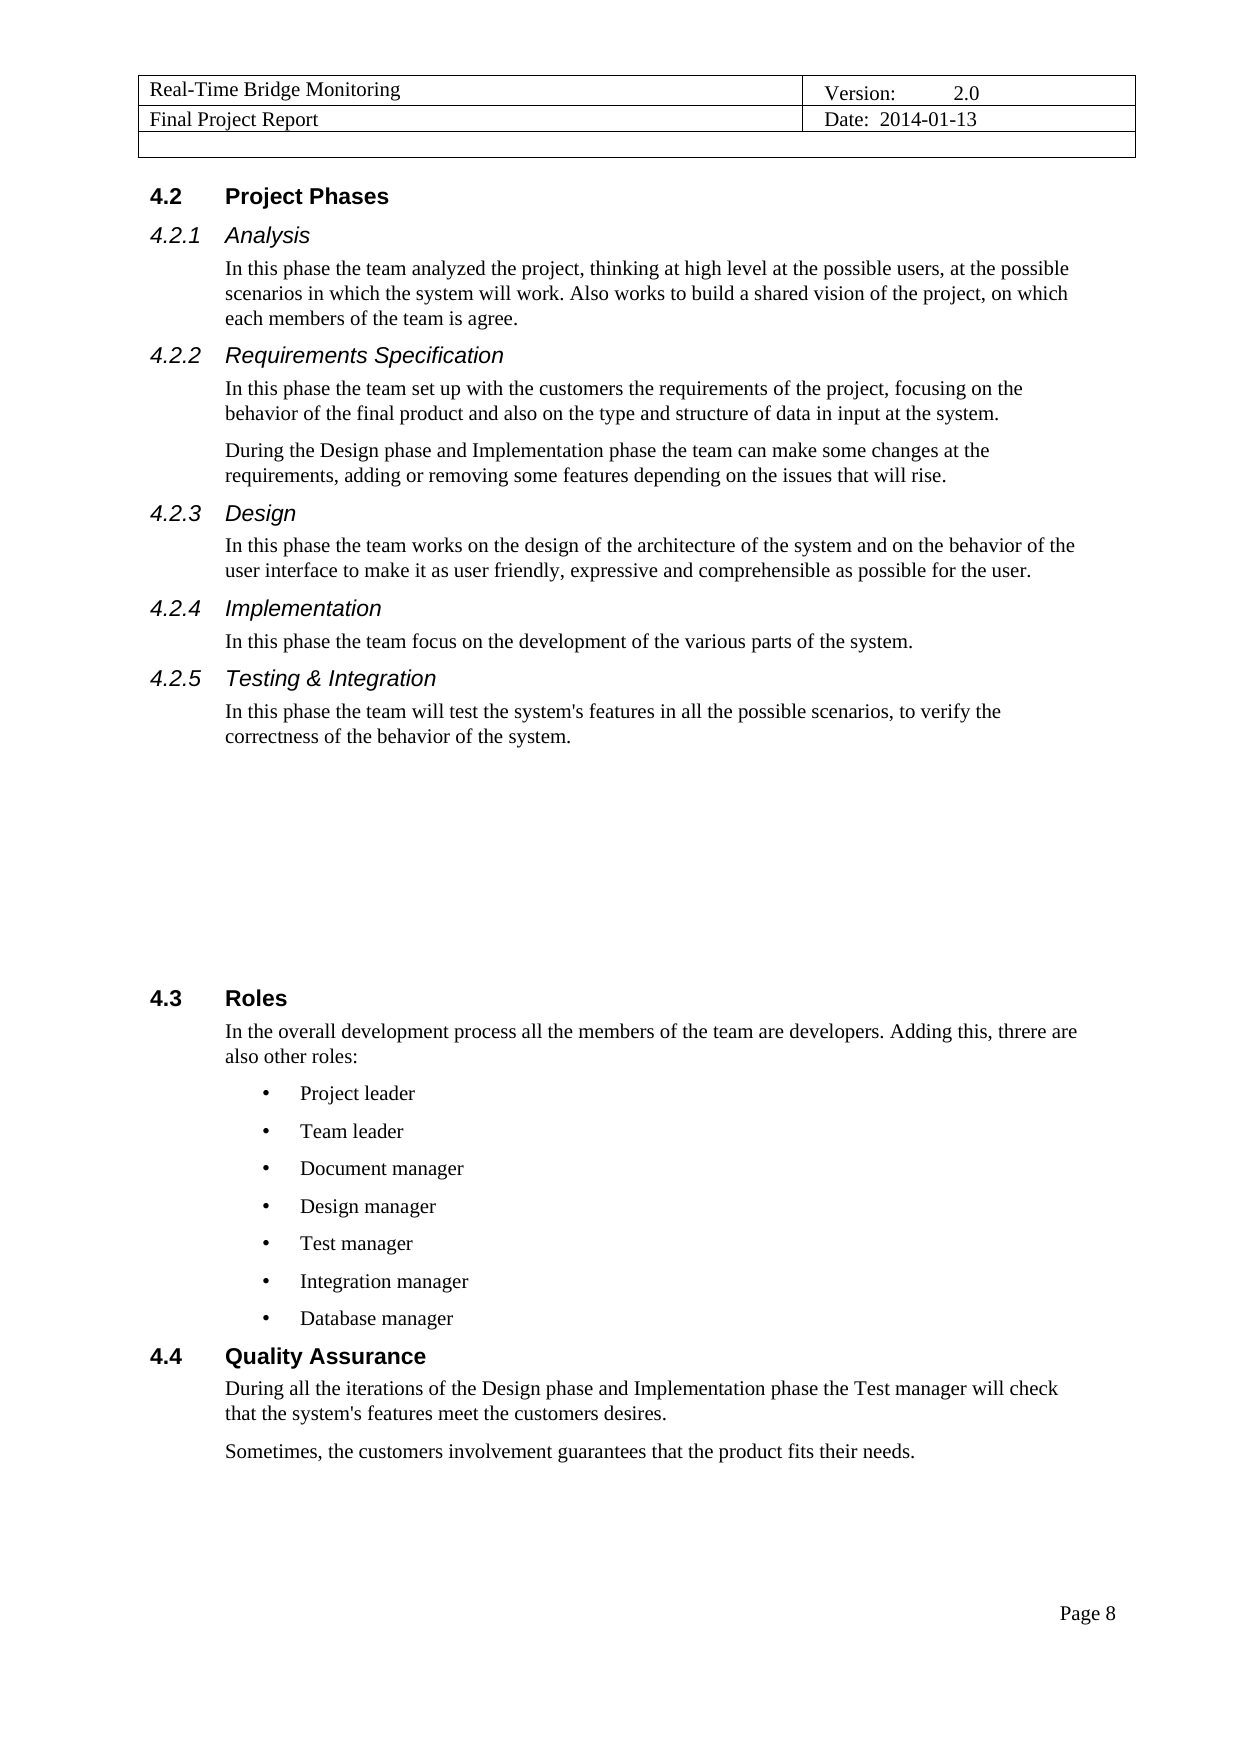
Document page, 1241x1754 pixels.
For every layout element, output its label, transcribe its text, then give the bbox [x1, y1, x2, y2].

list Project leader [262, 1080, 1090, 1105]
text In the overall development process all the members of the team are developers. Adding this, threre are also other roles: [225, 1018, 1090, 1068]
subtitle Project Phases [150, 183, 1090, 210]
text In this phase the team set up with the customers the requirements of the project, focusing on the behavior of the final product and also on the type and structure of data in input at the system. [225, 375, 1090, 425]
list Design manager [262, 1193, 1090, 1218]
text During all the iterations of the Design phase and Implementation phase the Test manager will check that the system's features meet the customers desires. [225, 1375, 1090, 1425]
text In this phase the team analyzed the project, thinking at high level at the possible users, at the possible scenarios in which the system will work. Also works to build a shared vision of the project, on which each members of the team is agree. [225, 255, 1090, 330]
list Database manager [262, 1305, 1090, 1330]
text During the Design phase and Implementation phase the team can make some changes at the requirements, adding or removing some features depending on the issues that will rise. [225, 437, 1090, 487]
subtitle Design [150, 500, 1090, 526]
list Team leader [262, 1118, 1090, 1143]
subtitle Roles [150, 985, 1090, 1012]
subtitle Requirements Specification [150, 342, 1090, 369]
text In this phase the team works on the design of the architecture of the system and on the behavior of the user interface to make it as user friendly, expressive and comprehensible as possible for the user. [225, 532, 1090, 582]
list Integration manager [262, 1268, 1090, 1293]
subtitle Implementation [150, 595, 1090, 621]
text In this phase the team focus on the development of the various parts of the system. [225, 628, 1090, 653]
list Document manager [262, 1155, 1090, 1180]
subtitle Analysis [150, 222, 1090, 248]
list Test manager [262, 1230, 1090, 1255]
subtitle Quality Assurance [150, 1343, 1090, 1369]
subtitle Testing & Integration [150, 665, 1090, 691]
text Sometimes, the customers involvement guarantees that the product fits their needs. [225, 1438, 1090, 1463]
text In this phase the team will test the system's features in all the possible scenarios, to verify the correctness of the behavior of the system. [225, 698, 1090, 748]
